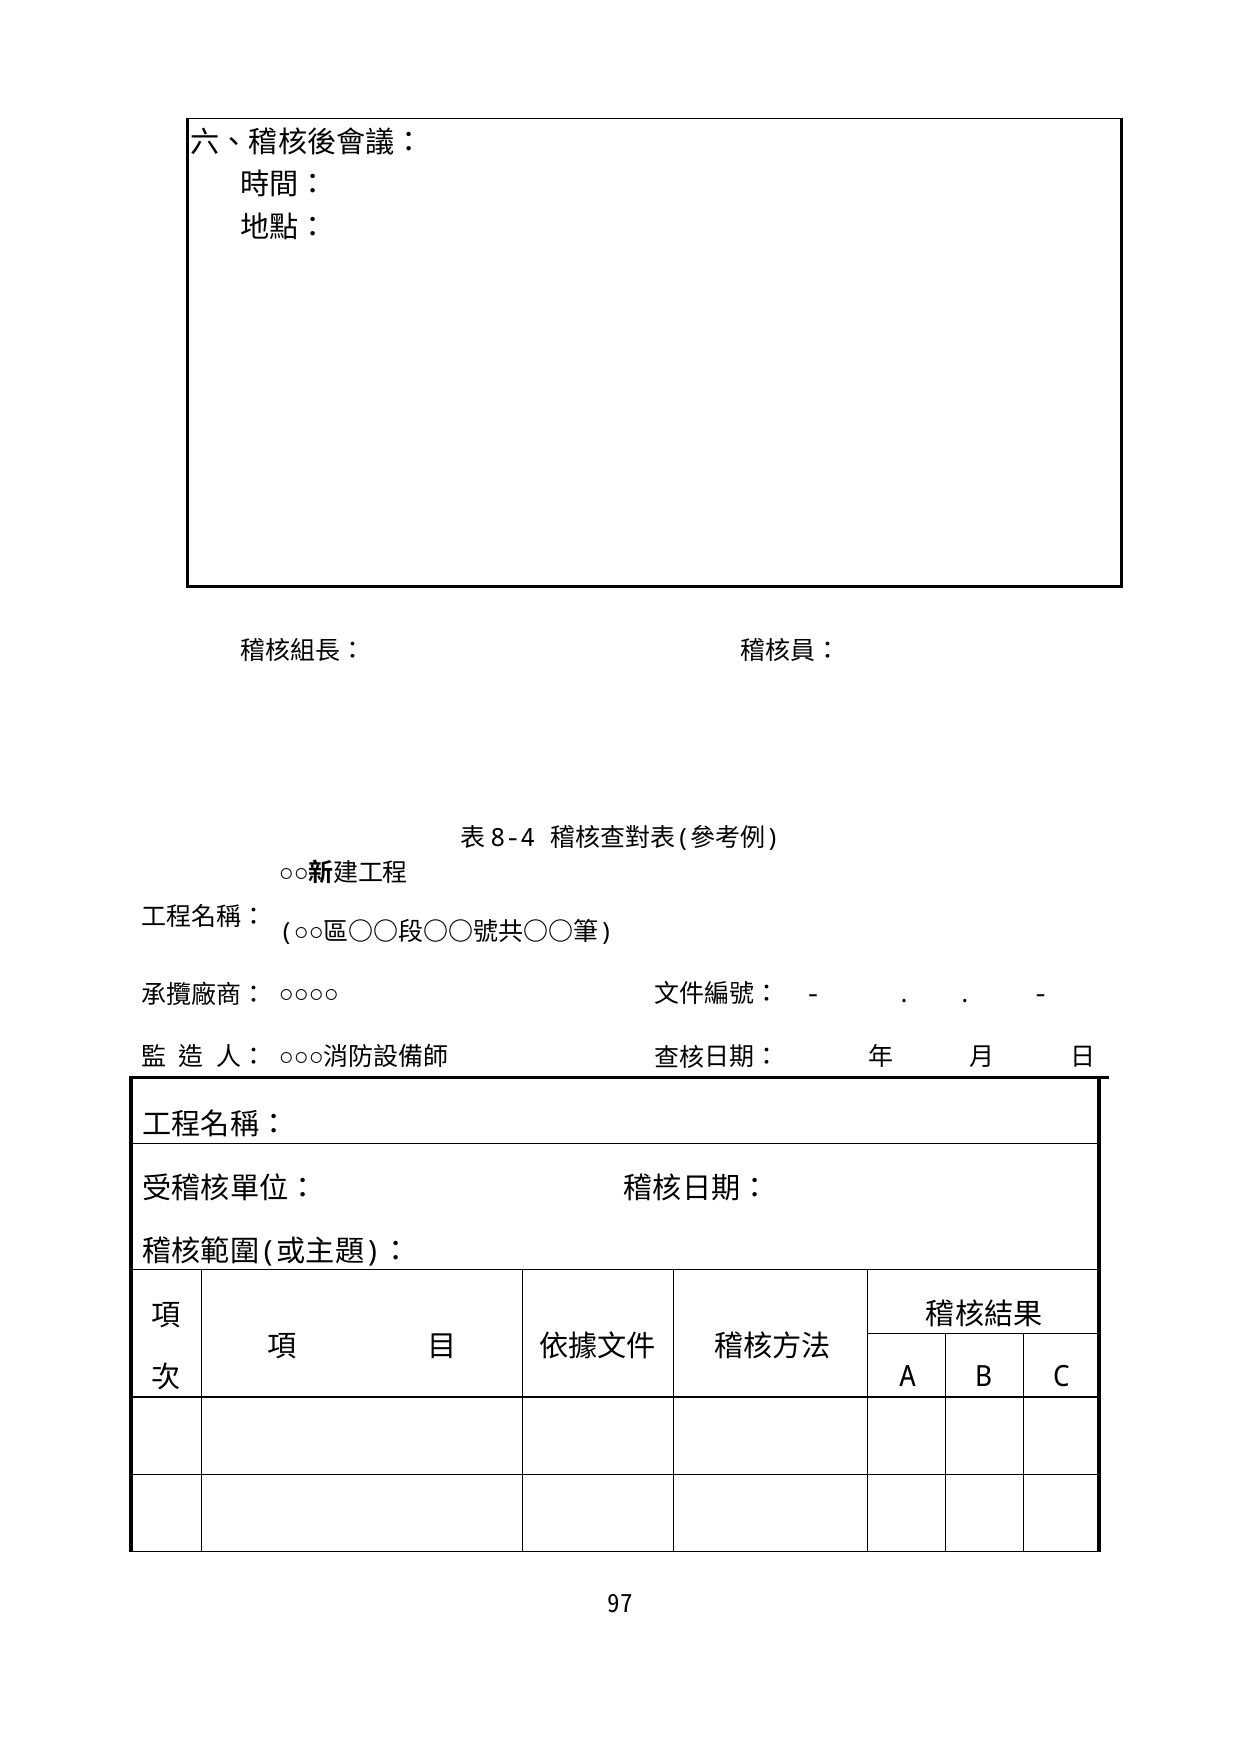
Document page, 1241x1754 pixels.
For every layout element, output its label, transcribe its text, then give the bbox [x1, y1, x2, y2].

table_cell 工程名稱： [133, 1079, 1097, 1143]
table_cell A [868, 1334, 945, 1396]
table_cell [1123, 118, 1166, 585]
table_cell 六、稽核後會議： 時間： 地點： [189, 119, 1120, 585]
table_cell [946, 1398, 1023, 1473]
table_cell B [946, 1334, 1023, 1396]
table_cell ○○○消防設備師 [276, 1013, 651, 1076]
table_cell [1024, 1398, 1097, 1473]
table_cell [523, 1475, 673, 1551]
table_cell [1101, 1474, 1109, 1551]
table_cell 查核日期： 年 月 日 [651, 1013, 1109, 1076]
table_cell ○○○○ [276, 951, 651, 1013]
table_cell 稽核組長： 稽核員： [188, 588, 1122, 669]
table_cell [1101, 1396, 1109, 1473]
text 表8-4 稽核查對表(參考例) [187, 794, 1053, 857]
table_cell 承攬廠商： [131, 951, 276, 1013]
table_cell [1101, 1143, 1109, 1269]
table_cell 依據文件 [523, 1270, 673, 1396]
table_cell 文件編號： - . . - [651, 951, 1109, 1013]
table_cell [1122, 585, 1166, 669]
table_cell 受稽核單位： 稽核日期： 稽核範圍(或主題)： [133, 1144, 1097, 1269]
table_cell [133, 1398, 201, 1473]
table_cell 項 目 [202, 1270, 522, 1396]
table_cell 項 次 [133, 1270, 201, 1396]
table_cell [1101, 1079, 1109, 1143]
table_cell [674, 1398, 867, 1473]
table_cell [202, 1475, 522, 1551]
table_cell 監 造 人： [131, 1013, 276, 1076]
table_cell [868, 1398, 945, 1473]
table_cell [523, 1398, 673, 1473]
table_header ○○新建工程 (○○區○○段○○號共○○筆) [276, 857, 1109, 951]
table_cell C [1024, 1334, 1097, 1396]
table_cell 稽核方法 [674, 1270, 867, 1396]
table_cell [202, 1398, 522, 1473]
table_cell [1101, 1269, 1109, 1333]
table_cell [1024, 1475, 1097, 1551]
table_cell [1101, 1333, 1109, 1396]
table_cell [946, 1475, 1023, 1551]
table_cell [674, 1475, 867, 1551]
table_cell [133, 1475, 201, 1551]
table_header 工程名稱： [131, 857, 276, 951]
table_cell 稽核結果 [868, 1270, 1097, 1333]
table_cell [868, 1475, 945, 1551]
